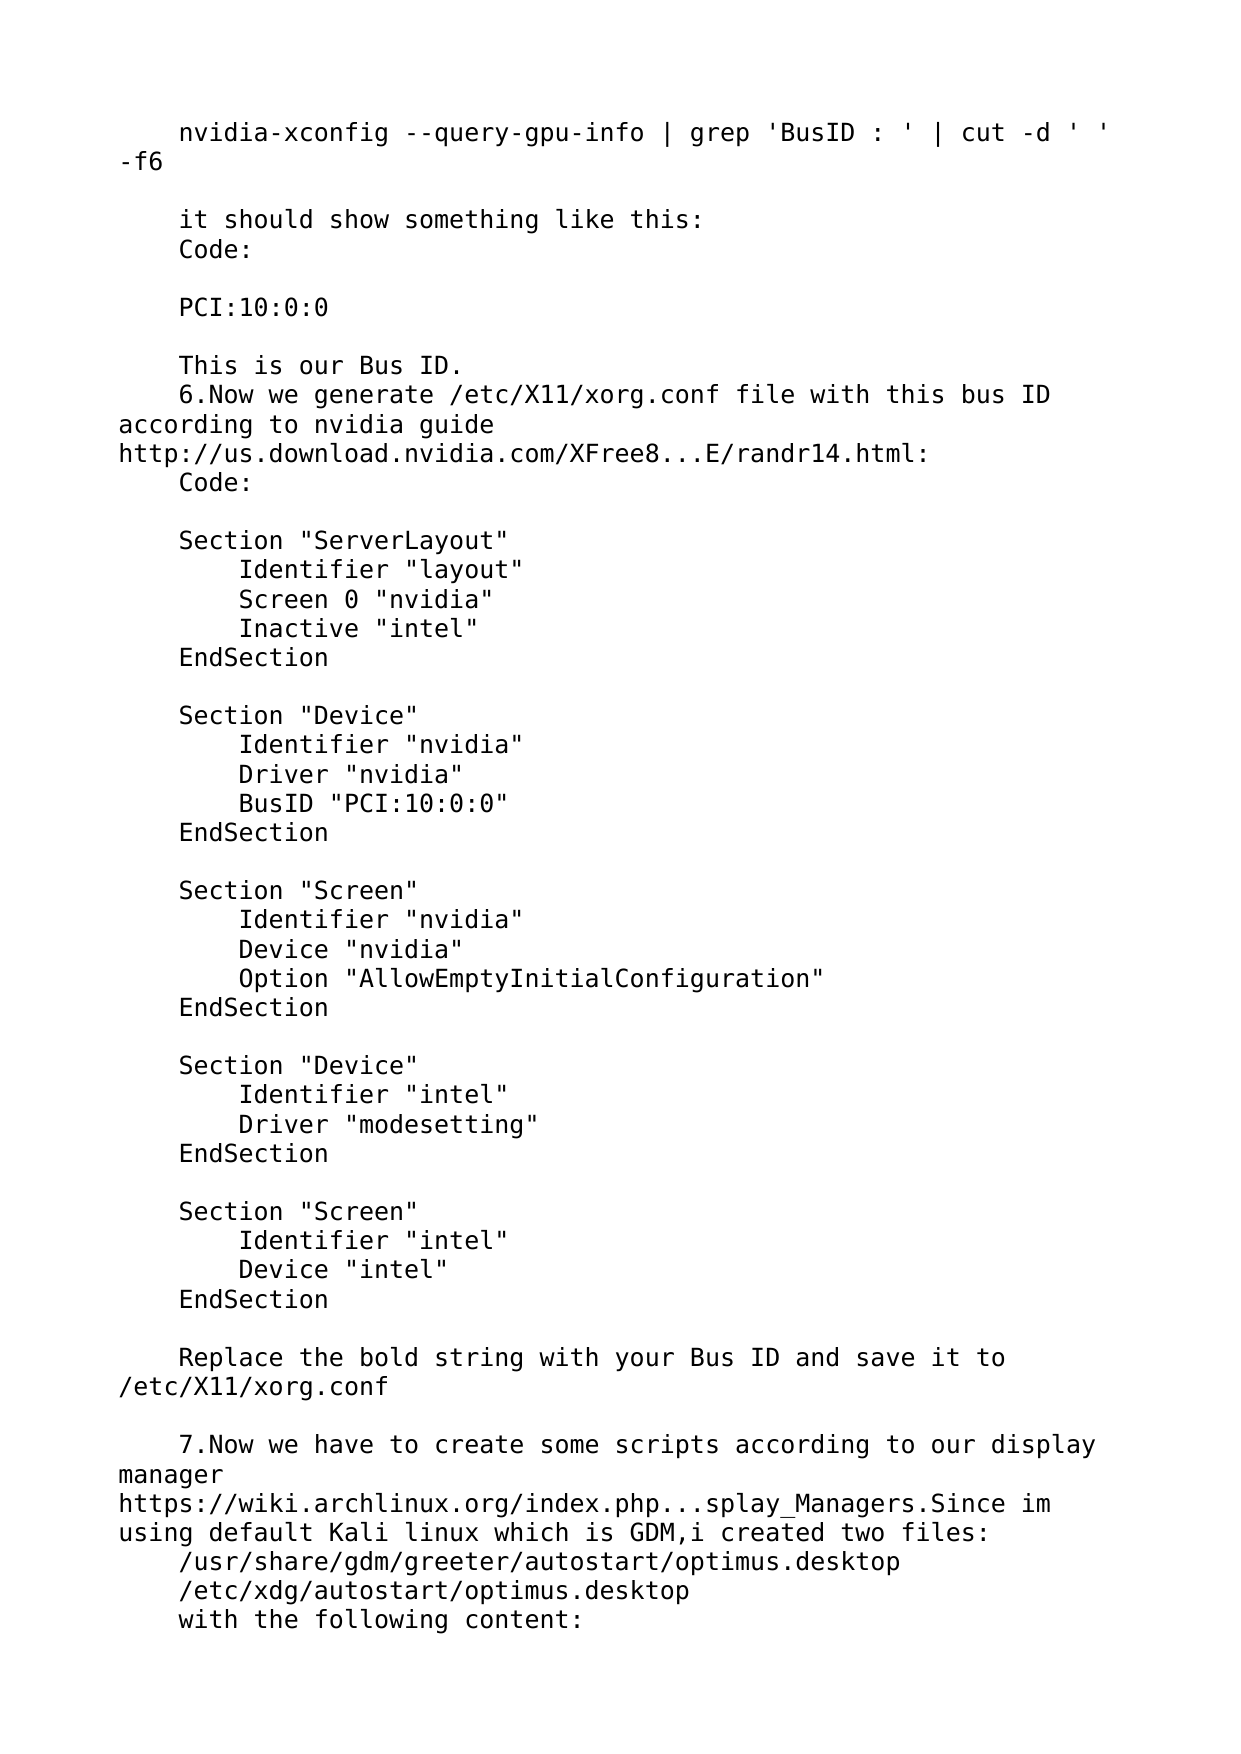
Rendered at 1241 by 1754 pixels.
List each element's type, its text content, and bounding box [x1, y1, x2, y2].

text nvidia-xconfig --query-gpu-info | grep 'BusID : ' | cut -d ' ' -f6 it should show something like this: Code: PCI:10:0:0 This is our Bus ID. 6.Now we generate /etc/X11/xorg.conf file with this bus ID according to nvidia guide http://us.download.nvidia.com/XFree8...E/randr14.html: Code: Section "ServerLayout" Identifier "layout" Screen 0 "nvidia" Inactive "intel" EndSection Section "Device" Identifier "nvidia" Driver "nvidia" BusID "PCI:10:0:0" EndSection Section "Screen" Identifier "nvidia" Device "nvidia" Option "AllowEmptyInitialConfiguration" EndSection Section "Device" Identifier "intel" Driver "modesetting" EndSection Section "Screen" Identifier "intel" Device "intel" EndSection Replace the bold string with your Bus ID and save it to /etc/X11/xorg.conf 7.Now we have to create some scripts according to our display manager https://wiki.archlinux.org/index.php...splay_Managers.Since im using default Kali linux which is GDM,i created two files: /usr/share/gdm/greeter/autostart/optimus.desktop /etc/xdg/autostart/optimus.desktop with the following content: [118, 118, 1122, 1635]
